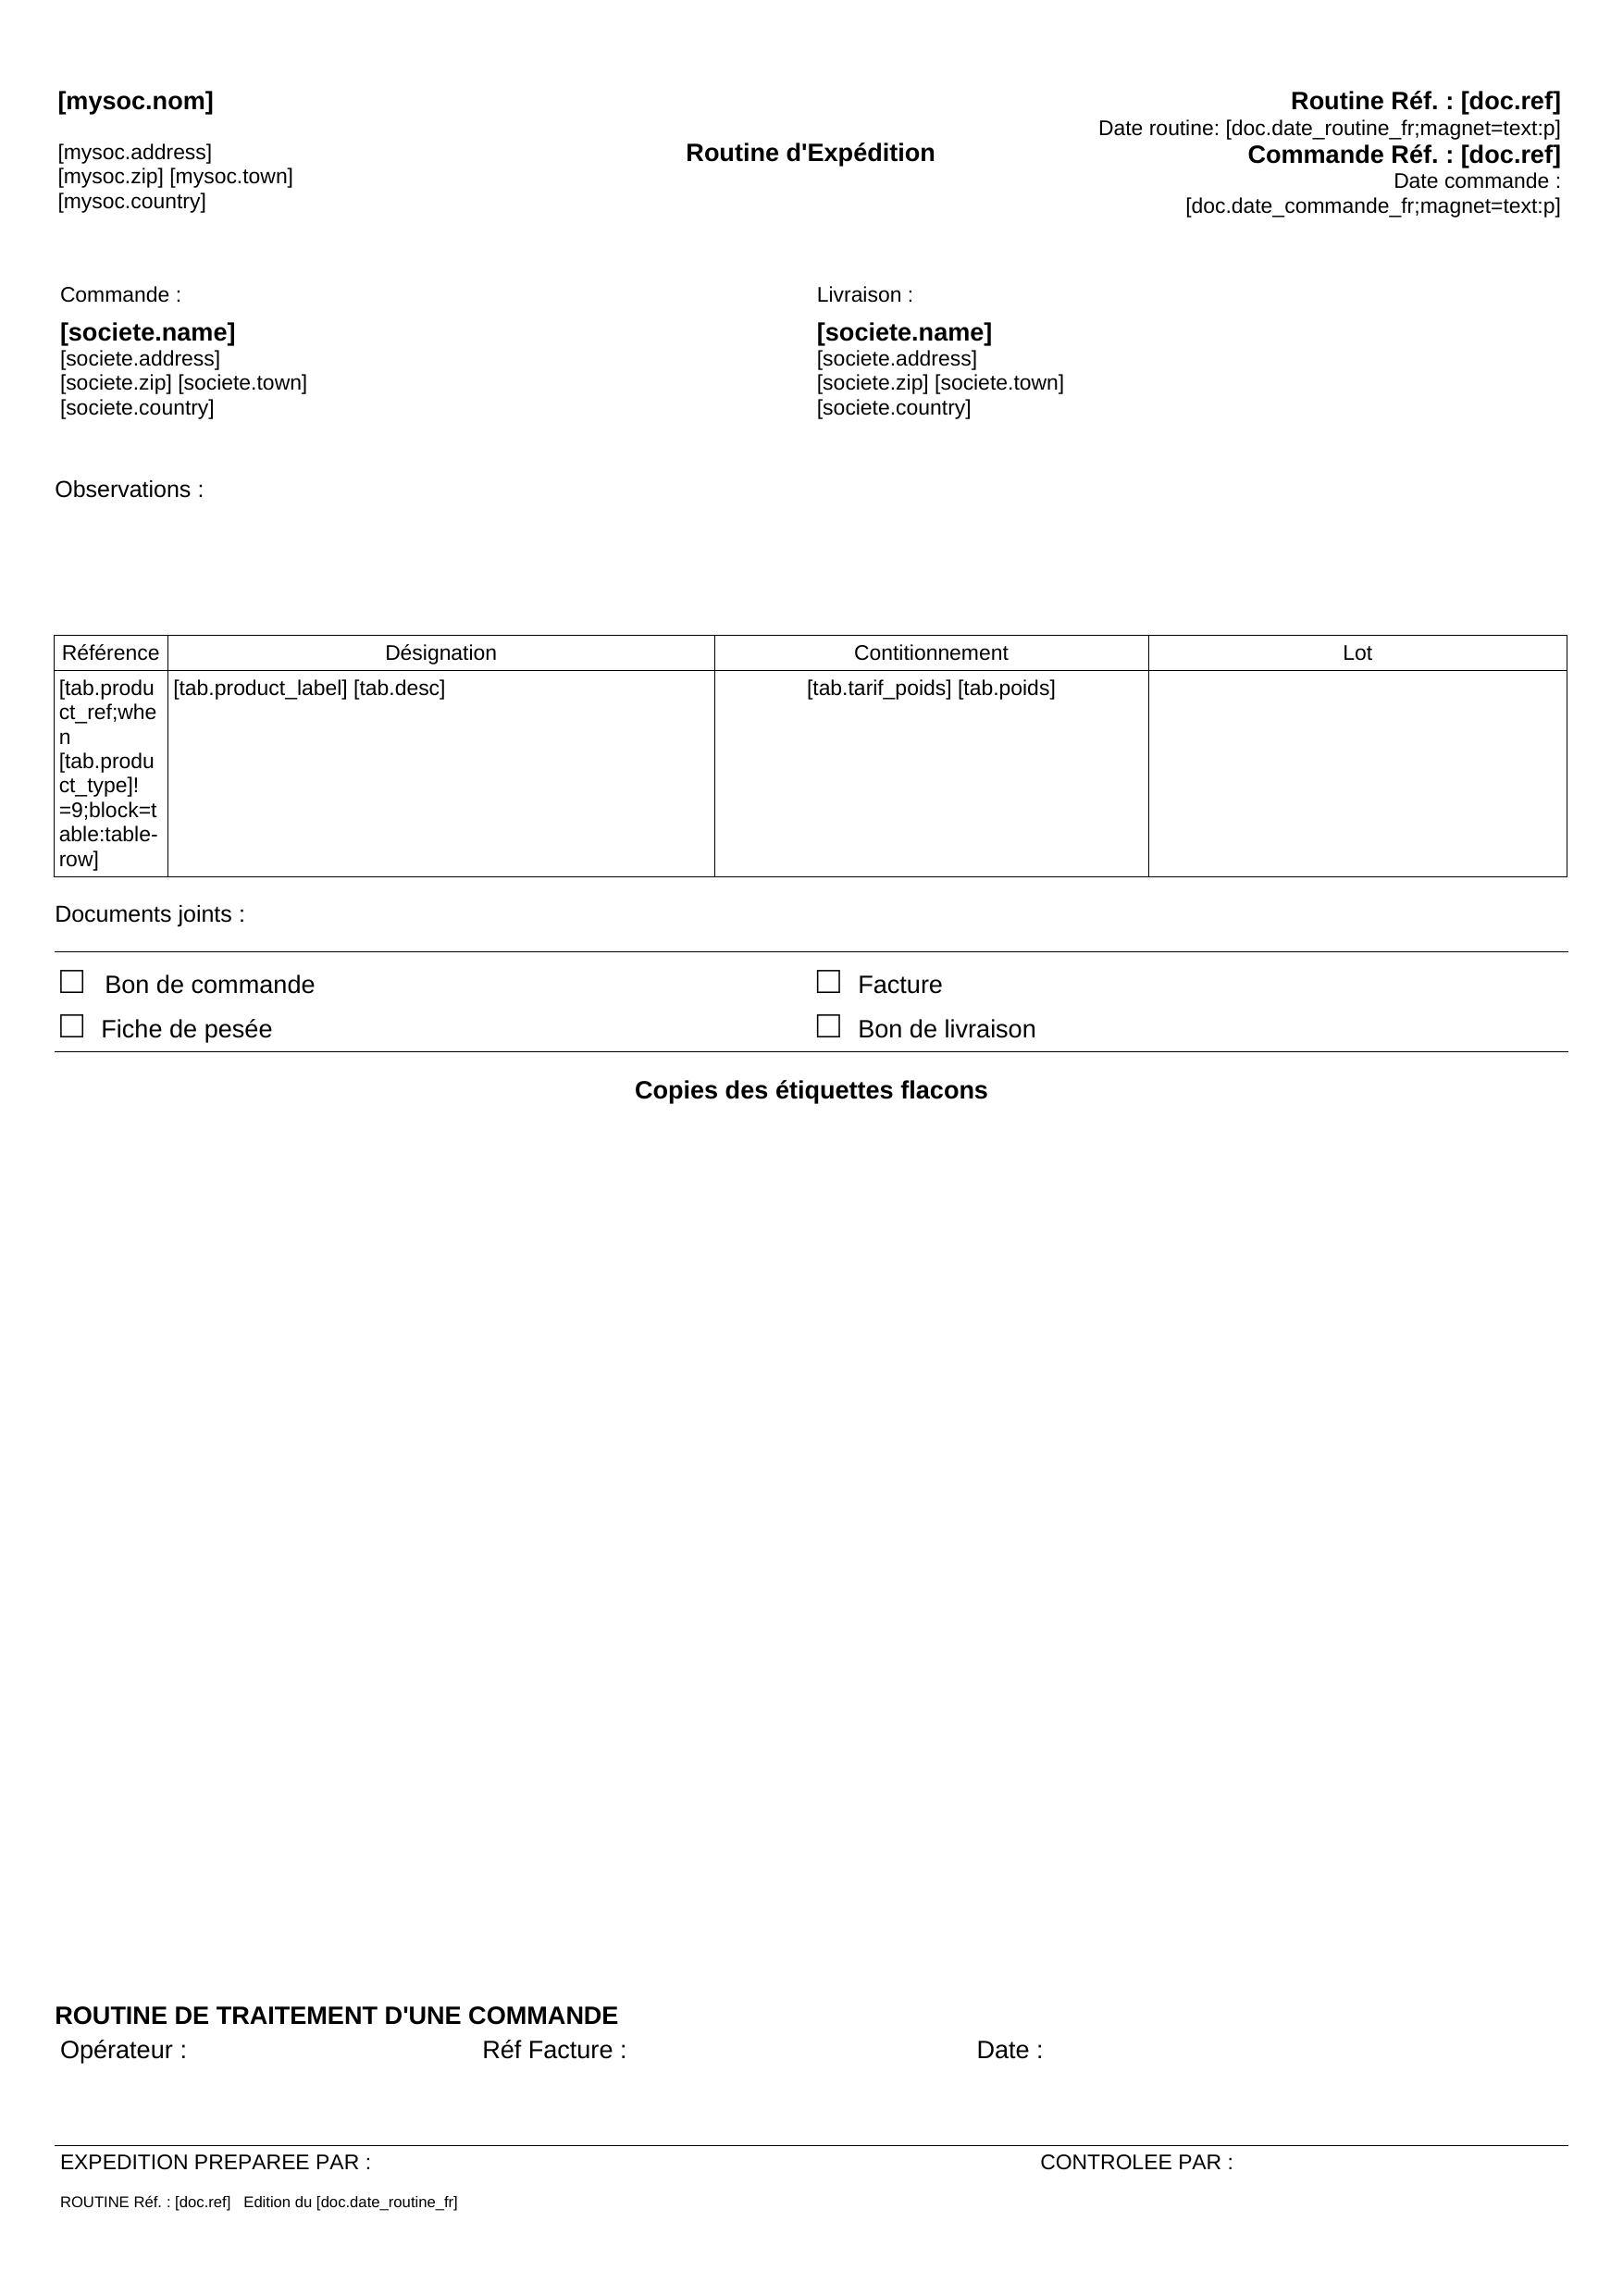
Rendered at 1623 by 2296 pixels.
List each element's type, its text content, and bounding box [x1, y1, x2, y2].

table_cell [tab.tarif_poids] [tab.poids] [715, 671, 1148, 876]
text Documents joints : [55, 900, 1568, 927]
table_cell [tab.product_ref;when [tab.product_type]!=9;block=table:table-row] [55, 671, 167, 876]
table_header Référence [55, 636, 167, 670]
table_cell [tab.product_label] [tab.desc] [168, 671, 714, 876]
table_header Contitionnement [715, 636, 1148, 670]
table_cell [1149, 671, 1567, 876]
table_header □ Bon de commande □ Fiche de pesée [55, 952, 811, 1051]
text Observations : [55, 476, 1568, 502]
table_header [1065, 2029, 1568, 2069]
table_header [206, 2029, 477, 2069]
text Copies des étiquettes flacons [55, 1075, 1568, 1104]
table_header [643, 2029, 971, 2069]
table_header [societe.name] [societe.address] [societe.zip] [societe.town] [societe.country] [811, 312, 1568, 449]
table_header [societe.name] [societe.address] [societe.zip] [societe.town] [societe.country] [55, 312, 811, 449]
table_header Réf Facture : [477, 2029, 643, 2069]
table_header □ Facture □ Bon de livraison [811, 952, 1568, 1051]
table_header Livraison : [811, 277, 1568, 312]
table_header Commande : [55, 277, 811, 312]
table_header Date : [972, 2029, 1065, 2069]
table_header Opérateur : [55, 2029, 206, 2069]
table_header Lot [1149, 636, 1567, 670]
text ROUTINE DE TRAITEMENT D'UNE COMMANDE [55, 2001, 1568, 2029]
table_header Désignation [168, 636, 714, 670]
